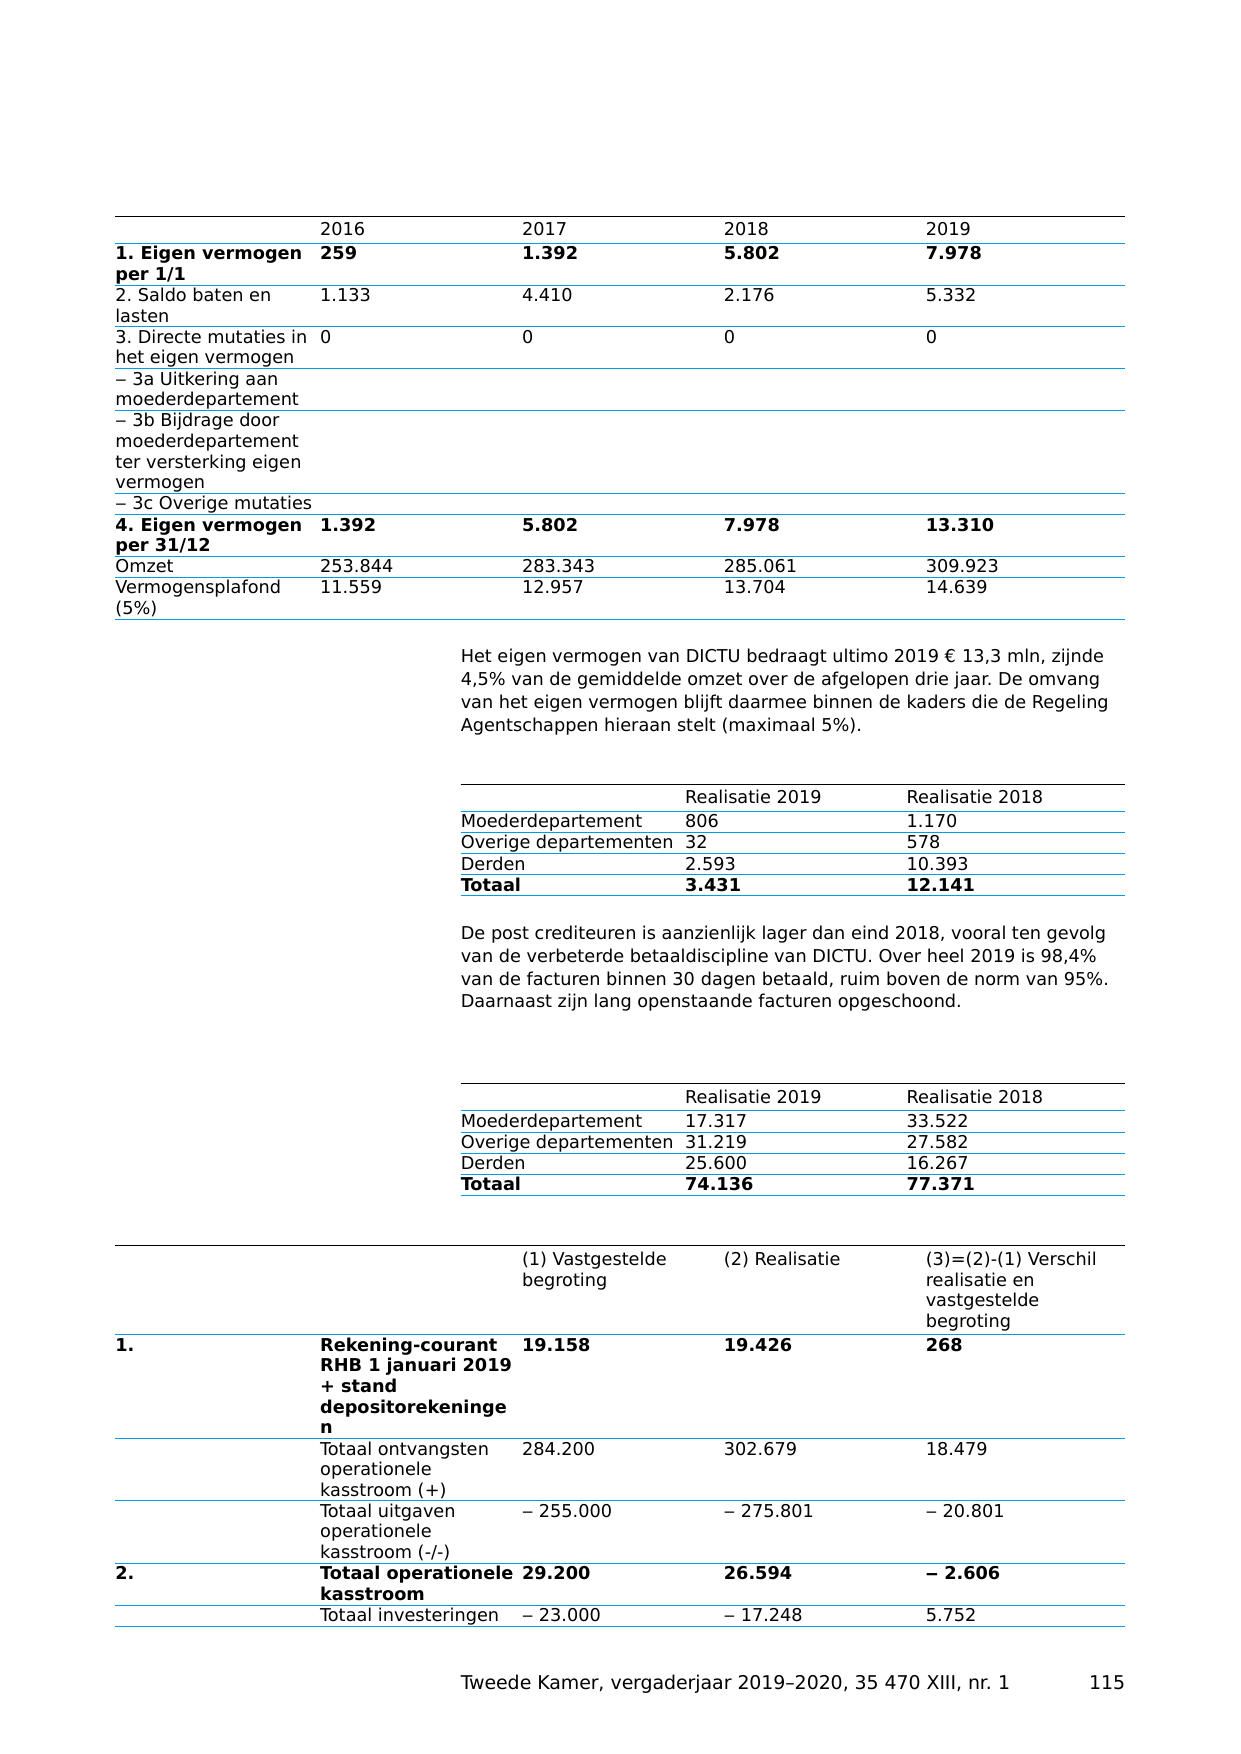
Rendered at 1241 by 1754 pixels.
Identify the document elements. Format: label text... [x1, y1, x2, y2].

table_cell 29.200 [519, 1564, 721, 1604]
table_cell 5.332 [923, 286, 1125, 326]
table_cell 268 [923, 1335, 1125, 1438]
table_cell 5.802 [721, 244, 923, 284]
table_cell Realisatie 2019 [682, 785, 903, 811]
table_cell Totaal ontvangsten operationele kasstroom (+) [317, 1439, 519, 1500]
table_cell 13.704 [721, 578, 923, 619]
table_cell [115, 1606, 317, 1626]
table_cell Totaal operationele kasstroom [317, 1564, 519, 1604]
table_cell 33.522 [904, 1111, 1125, 1131]
table_cell Realisatie 2018 [904, 785, 1125, 811]
table_cell 283.343 [519, 557, 721, 577]
table_cell [317, 494, 519, 514]
table_cell [519, 494, 721, 514]
table_cell 0 [721, 327, 923, 368]
table_cell 259 [317, 244, 519, 284]
table_cell 2016 [317, 217, 519, 243]
table_cell [923, 494, 1125, 514]
table_header Tabel 63 Specificatie Overige verplichtingen en overlopende passiva (bedragen x € 1.000) [461, 1035, 1125, 1083]
table_cell [519, 369, 721, 410]
table_cell 5.802 [519, 515, 721, 556]
table_cell 2.176 [721, 286, 923, 326]
table_cell ‒ 3b Bijdrage door moederdepartement ter versterking eigen vermogen [115, 411, 317, 493]
table_cell [115, 217, 317, 243]
table_cell Moederdepartement [461, 1111, 682, 1131]
table_cell ‒ 255.000 [519, 1501, 721, 1563]
table_cell 14.639 [923, 578, 1125, 619]
table_cell 4.410 [519, 286, 721, 326]
table_cell [317, 411, 519, 493]
table_cell 1.170 [904, 812, 1125, 832]
table_cell [721, 369, 923, 410]
table_cell [461, 785, 682, 811]
table_cell Overige departementen [461, 1133, 682, 1153]
table_cell 3. Directe mutaties in het eigen vermogen [115, 327, 317, 368]
table_cell 0 [317, 327, 519, 368]
table_header Tabel 61 Tabel vermogensontwikkeling (bedragen x € 1.000) [115, 191, 1125, 216]
table_cell 1.392 [317, 515, 519, 556]
table_cell 578 [904, 833, 1125, 853]
table_cell 1.133 [317, 286, 519, 326]
table_cell 1. Eigen vermogen per 1/1 [115, 244, 317, 284]
table_cell 13.310 [923, 515, 1125, 556]
text De post crediteuren is aanzienlijk lager dan eind 2018, vooral ten gevolg van de verbeterde betaaldiscipline van DICTU. Over heel 2019 is 98,4% van de facturen binnen 30 dagen betaald, ruim boven de norm van 95%. Daarnaast zijn lang openstaande facturen opgeschoond. [461, 921, 1125, 1012]
table_cell [519, 411, 721, 493]
table_cell [115, 1439, 317, 1500]
table_cell [721, 411, 923, 493]
table_cell [923, 411, 1125, 493]
table_cell 19.158 [519, 1335, 721, 1438]
table_cell 25.600 [682, 1154, 903, 1174]
table_cell 1. [115, 1335, 317, 1438]
table_cell [115, 1246, 317, 1334]
table_cell ‒ 20.801 [923, 1501, 1125, 1563]
table_cell 74.136 [682, 1175, 903, 1195]
table_cell Derden [461, 854, 682, 874]
table_cell [317, 369, 519, 410]
table_cell ‒ 275.801 [721, 1501, 923, 1563]
table_cell 26.594 [721, 1564, 923, 1604]
table_cell (3)=(2)-(1) Verschil realisatie en vastgestelde begroting [923, 1246, 1125, 1334]
table_cell 18.479 [923, 1439, 1125, 1500]
table_cell 7.978 [721, 515, 923, 556]
table_cell 19.426 [721, 1335, 923, 1438]
table_cell [317, 1246, 519, 1334]
table_cell 0 [923, 327, 1125, 368]
table_header Tabel 64 Kasstroomoverzicht over 2019 (bedragen x € 1.000) [115, 1220, 1125, 1245]
table_cell 253.844 [317, 557, 519, 577]
table_cell Totaal investeringen [317, 1606, 519, 1626]
table_cell 10.393 [904, 854, 1125, 874]
table_cell 31.219 [682, 1133, 903, 1153]
table_cell 17.317 [682, 1111, 903, 1131]
table_cell 2. [115, 1564, 317, 1604]
table_header Tabel 62 Specificatie Crediteuren (bedragen x € 1.000) [461, 759, 1125, 784]
table_cell 11.559 [317, 578, 519, 619]
table_cell ‒ 2.606 [923, 1564, 1125, 1604]
table_cell 806 [682, 812, 903, 832]
table_cell [461, 1084, 682, 1110]
table_cell 3.431 [682, 875, 903, 895]
table_cell Derden [461, 1154, 682, 1174]
table_cell 77.371 [904, 1175, 1125, 1195]
table_cell ‒ 17.248 [721, 1606, 923, 1626]
table_cell 302.679 [721, 1439, 923, 1500]
table_cell 2.593 [682, 854, 903, 874]
table_cell 7.978 [923, 244, 1125, 284]
table_cell Totaal [461, 1175, 682, 1195]
table_cell 12.141 [904, 875, 1125, 895]
table_cell ‒ 3a Uitkering aan moederdepartement [115, 369, 317, 410]
table_cell ‒ 3c Overige mutaties [115, 494, 317, 514]
table_cell 12.957 [519, 578, 721, 619]
table_cell 309.923 [923, 557, 1125, 577]
table_cell Omzet [115, 557, 317, 577]
table_cell 5.752 [923, 1606, 1125, 1626]
table_cell (1) Vastgestelde begroting [519, 1246, 721, 1334]
table_cell 2. Saldo baten en lasten [115, 286, 317, 326]
table_cell Totaal [461, 875, 682, 895]
table_cell Vermogensplafond (5%) [115, 578, 317, 619]
table_cell 2019 [923, 217, 1125, 243]
table_cell 27.582 [904, 1133, 1125, 1153]
table_cell [721, 494, 923, 514]
table_cell Overige departementen [461, 833, 682, 853]
table_cell Realisatie 2018 [904, 1084, 1125, 1110]
table_cell Rekening-courant RHB 1 januari 2019 + stand depositorekeningen [317, 1335, 519, 1438]
table_cell 4. Eigen vermogen per 31/12 [115, 515, 317, 556]
table_cell ‒ 23.000 [519, 1606, 721, 1626]
table_cell 285.061 [721, 557, 923, 577]
table_cell [923, 369, 1125, 410]
table_cell 1.392 [519, 244, 721, 284]
table_cell Totaal uitgaven operationele kasstroom (-/-) [317, 1501, 519, 1563]
table_cell 284.200 [519, 1439, 721, 1500]
table_cell 16.267 [904, 1154, 1125, 1174]
table_cell 2017 [519, 217, 721, 243]
table_cell 0 [519, 327, 721, 368]
table_cell Moederdepartement [461, 812, 682, 832]
table_cell [115, 1501, 317, 1563]
text Het eigen vermogen van DICTU bedraagt ultimo 2019 € 13,3 mln, zijnde 4,5% van de gemiddelde omzet over de afgelopen drie jaar. De omvang van het eigen vermogen blijft daarmee binnen de kaders die de Regeling Agentschappen hieraan stelt (maximaal 5%). [461, 644, 1125, 736]
table_cell 2018 [721, 217, 923, 243]
table_cell Realisatie 2019 [682, 1084, 903, 1110]
table_cell (2) Realisatie [721, 1246, 923, 1334]
table_cell 32 [682, 833, 903, 853]
